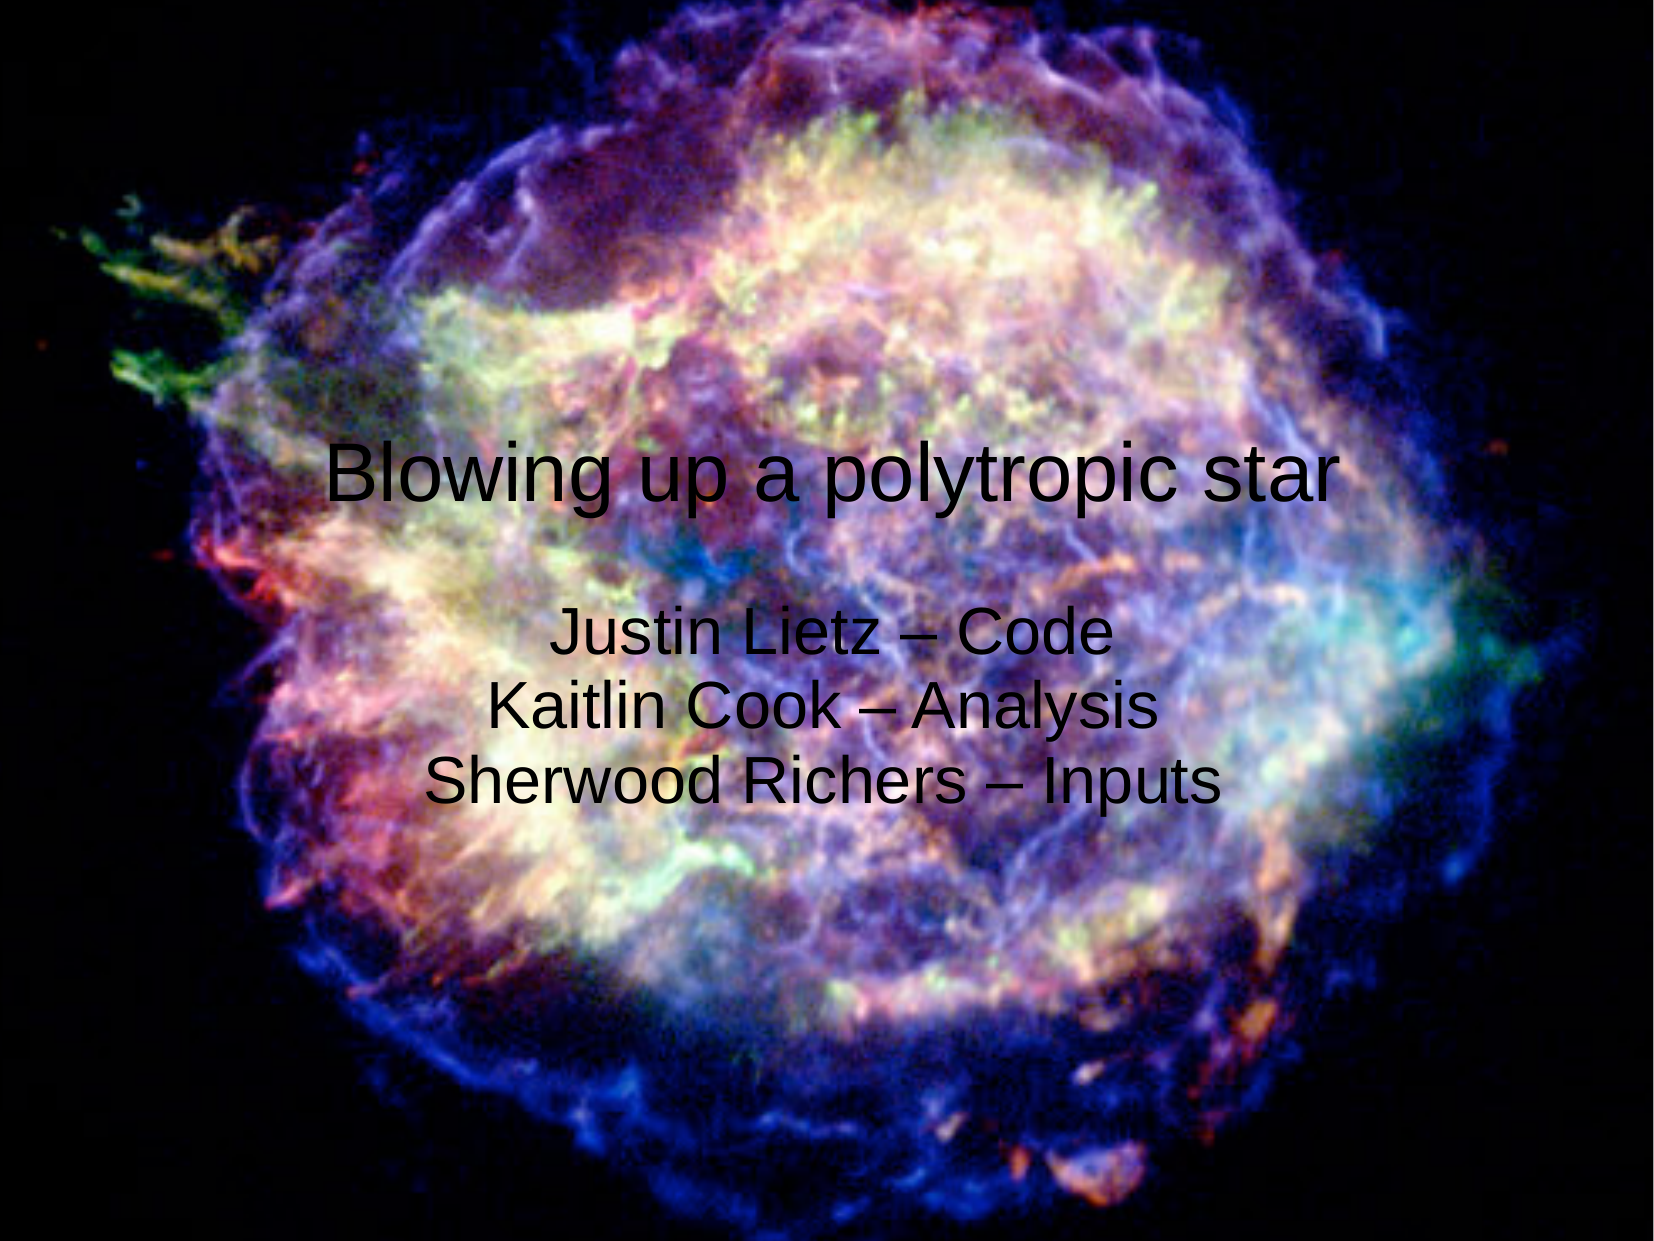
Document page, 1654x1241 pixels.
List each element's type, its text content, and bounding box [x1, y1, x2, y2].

picture [0, 0, 1654, 1241]
subtitle Blowing up a polytropic star Justin Lietz – Code Kaitlin Cook – Analysis Sherwood Richers – Inputs [88, 92, 1577, 1152]
